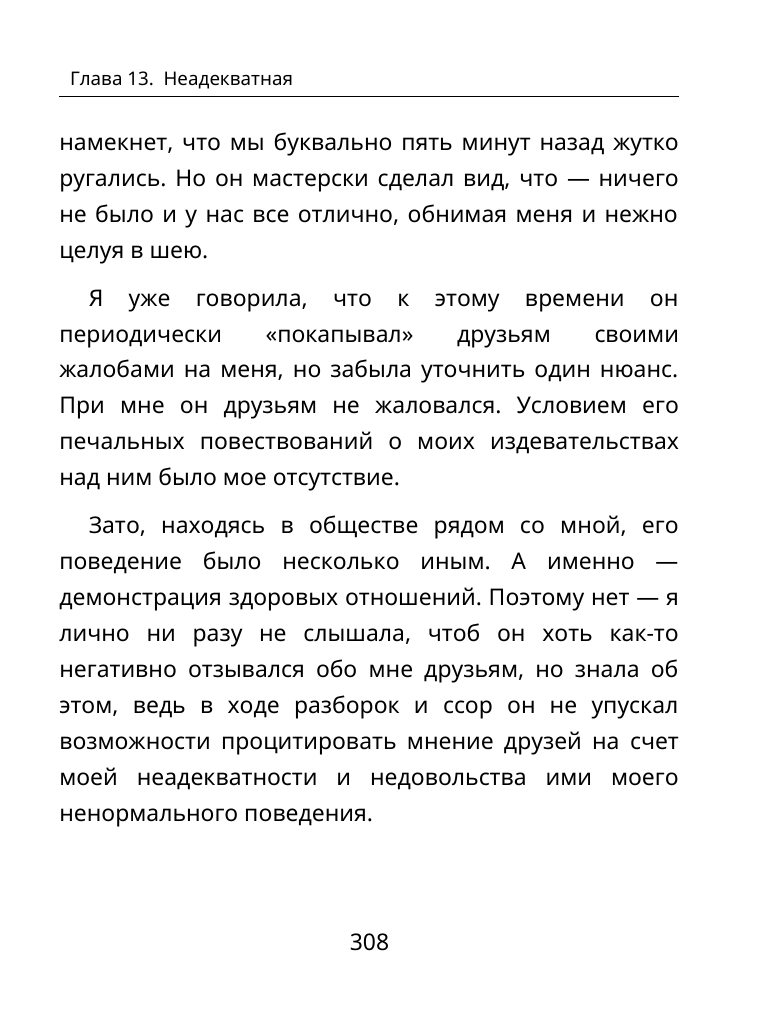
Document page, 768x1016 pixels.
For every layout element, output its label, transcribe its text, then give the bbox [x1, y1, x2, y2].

text Я уже говорила, что к этому времени он периодически «покапывал» друзьям своими жалобами на меня, но забыла уточнить один нюанс. При мне он друзьям не жаловался. Условием его печальных повествований о моих издевательствах над ним было мое отсутствие. [59, 282, 679, 492]
text Зато, находясь в обществе рядом со мной, его поведение было несколько иным. А именно — демонстрация здоровых отношений. Поэтому нет — я лично ни разу не слышала, чтоб он хоть как-то негативно отзывался обо мне друзьям, но знала об этом, ведь в ходе разборок и ссор он не упускал возможности процитировать мнение друзей на счет моей неадекватности и недовольства ими моего ненормального поведения. [59, 509, 679, 828]
text намекнет, что мы буквально пять минут назад жутко ругались. Но он мастерски сделал вид, что — ничего не было и у нас все отлично, обнимая меня и нежно целуя в шею. [59, 126, 679, 265]
